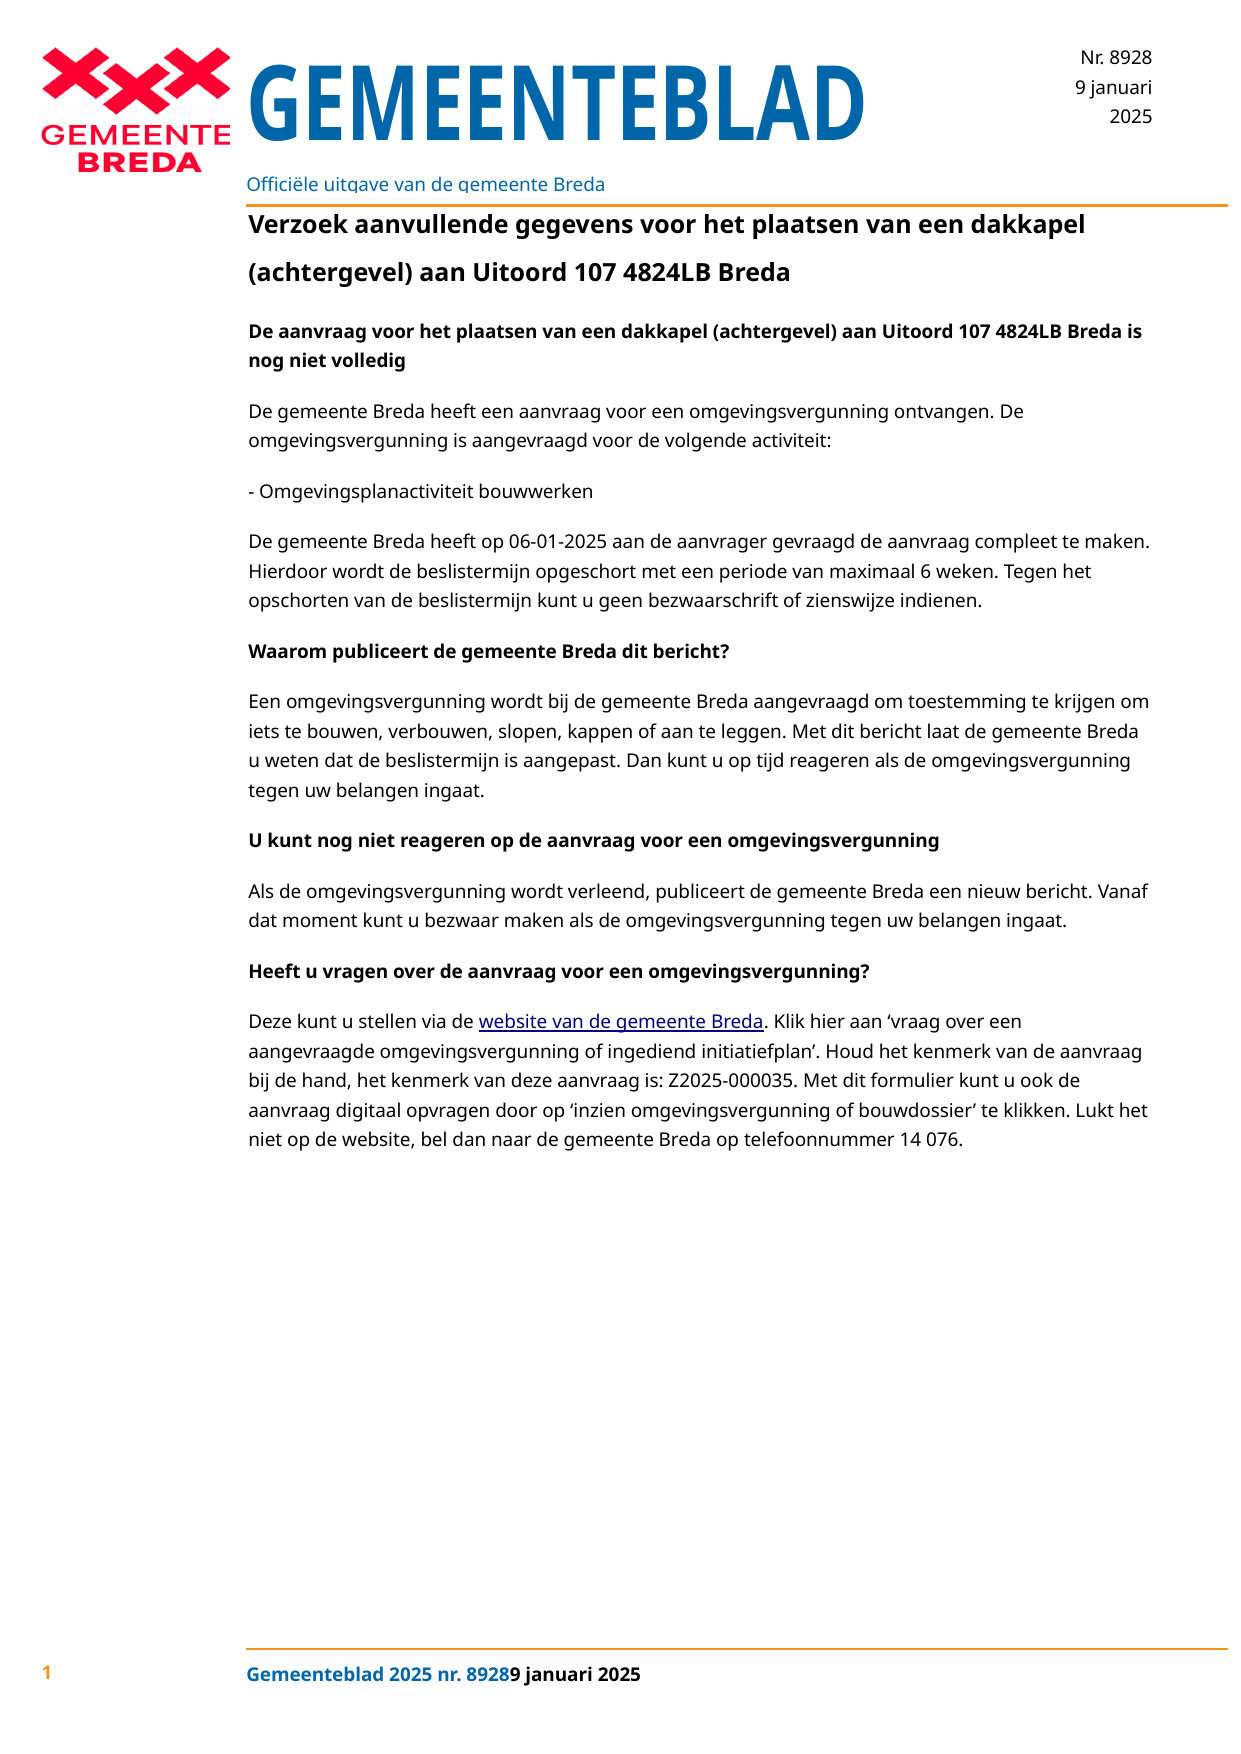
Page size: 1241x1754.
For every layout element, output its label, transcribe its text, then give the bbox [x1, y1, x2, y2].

text De gemeente Breda heeft een aanvraag voor een omgevingsvergunning ontvangen. De omgevingsvergunning is aangevraagd voor de volgende activiteit: [248, 398, 1152, 453]
picture [41, 47, 231, 172]
text U kunt nog niet reageren op de aanvraag voor een omgevingsvergunning [248, 827, 1152, 853]
text Waarom publiceert de gemeente Breda dit bericht? [248, 638, 1152, 664]
text De aanvraag voor het plaatsen van een dakkapel (achtergevel) aan Uitoord 107 4824LB Breda is nog niet volledig [248, 318, 1152, 373]
text Verzoek aanvullende gegevens voor het plaatsen van een dakkapel (achtergevel) aan Uitoord 107 4824LB Breda [248, 207, 1152, 288]
text Een omgevingsvergunning wordt bij de gemeente Breda aangevraagd om toestemming te krijgen om iets te bouwen, verbouwen, slopen, kappen of aan te leggen. Met dit bericht laat de gemeente Breda u weten dat de beslistermijn is aangepast. Dan kunt u op tijd reageren als de omgevingsvergunning tegen uw belangen ingaat. [248, 688, 1152, 803]
text - Omgevingsplanactiviteit bouwwerken [248, 478, 1152, 504]
text Deze kunt u stellen via de website van de gemeente Breda. Klik hier aan ‘vraag over een aangevraagde omgevingsvergunning of ingediend initiatiefplan’. Houd het kenmerk van de aanvraag bij de hand, het kenmerk van deze aanvraag is: Z2025-000035. Met dit formulier kunt u ook de aanvraag digitaal opvragen door op ‘inzien omgevingsvergunning of bouwdossier’ te klikken. Lukt het niet op de website, bel dan naar de gemeente Breda op telefoonnummer 14 076. [248, 1008, 1152, 1152]
text Als de omgevingsvergunning wordt verleend, publiceert de gemeente Breda een nieuw bericht. Vanaf dat moment kunt u bezwaar maken als de omgevingsvergunning tegen uw belangen ingaat. [248, 878, 1152, 933]
text Heeft u vragen over de aanvraag voor een omgevingsvergunning? [248, 958, 1152, 984]
text De gemeente Breda heeft op 06-01-2025 aan de aanvrager gevraagd de aanvraag compleet te maken. Hierdoor wordt de beslistermijn opgeschort met een periode van maximaal 6 weken. Tegen het opschorten van de beslistermijn kunt u geen bezwaarschrift of zienswijze indienen. [248, 528, 1152, 613]
